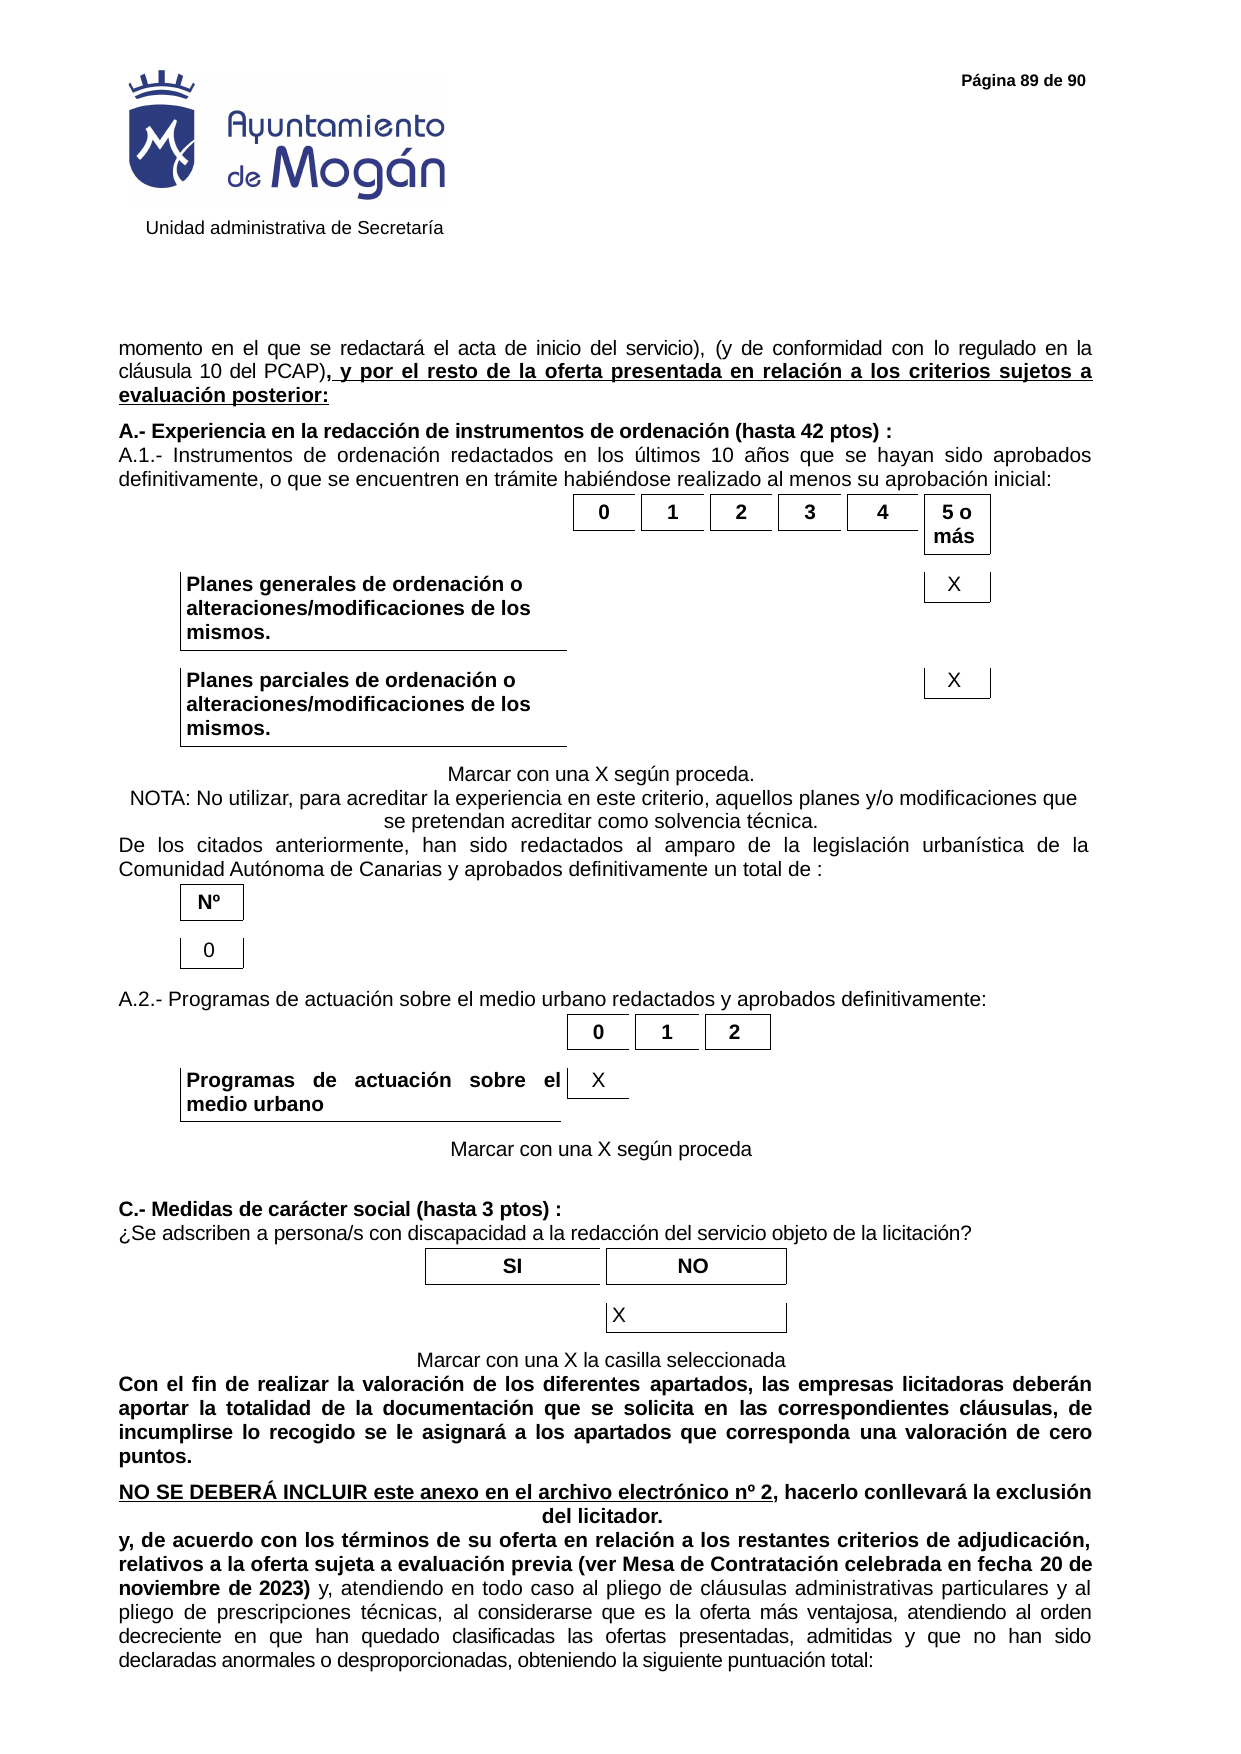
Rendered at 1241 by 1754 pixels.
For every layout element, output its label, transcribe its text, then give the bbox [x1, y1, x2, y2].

text Marcar con una X según proceda [118, 1137, 1089, 1161]
table_cell [775, 569, 844, 665]
table_cell Planes parciales de ordenación o alteraciones/modificaciones de los mismos. [177, 665, 569, 761]
table_cell [702, 1065, 773, 1137]
table_header 2 [707, 491, 775, 569]
table_cell [422, 1300, 603, 1348]
table_header 0 [570, 491, 638, 569]
table_cell [570, 665, 638, 761]
table_header [177, 1011, 564, 1065]
text A.1.- Instrumentos de ordenación redactados en los últimos 10 años que se hayan sido aprobados definitivamente, o que se encuentren en trámite habiéndose realizado al menos su aprobación inicial: [118, 443, 1092, 491]
table_cell X [603, 1300, 789, 1348]
table_header 5 o más [921, 491, 993, 569]
table_cell 0 [177, 935, 246, 987]
table_cell [844, 665, 921, 761]
table_cell [707, 569, 775, 665]
table_cell [632, 1065, 702, 1137]
text A.- Experiencia en la redacción de instrumentos de ordenación (hasta 42 ptos) : [118, 419, 1092, 443]
text C.- Medidas de carácter social (hasta 3 ptos) : [118, 1197, 1089, 1221]
table_header Nº [177, 881, 246, 935]
table_header SI [422, 1245, 603, 1299]
table_header [177, 491, 569, 569]
text Marcar con una X según proceda. [118, 761, 1089, 785]
text ¿Se adscriben a persona/s con discapacidad a la redacción del servicio objeto de la licitación? [118, 1221, 1089, 1245]
table_cell Programas de actuación sobre el medio urbano [177, 1065, 564, 1137]
text De los citados anteriormente, han sido redactados al amparo de la legislación urbanística de la Comunidad Autónoma de Canarias y aprobados definitivamente un total de : [118, 833, 1089, 881]
picture [128, 70, 445, 206]
text NOTA: No utilizar, para acreditar la experiencia en este criterio, aquellos planes y/o modificaciones que se pretendan acreditar como solvencia técnica. [118, 785, 1089, 833]
text y, de acuerdo con los términos de su oferta en relación a los restantes criterios de adjudicación, relativos a la oferta sujeta a evaluación previa (ver Mesa de Contratación celebrada en fecha 20 de noviembre de 2023) y, atendiendo en todo caso al pliego de cláusulas administrativas particulares y al pliego de prescripciones técnicas, al considerarse que es la oferta más ventajosa, atendiendo al orden decreciente en que han quedado clasificadas las ofertas presentadas, admitidas y que no han sido declaradas anormales o desproporcionadas, obteniendo la siguiente puntuación total: [118, 1528, 1092, 1672]
table_header NO [603, 1245, 789, 1299]
table_cell [775, 665, 844, 761]
text momento en el que se redactará el acta de inicio del servicio), (y de conformidad con lo regulado en la cláusula 10 del PCAP), y por el resto de la oferta presentada en relación a los criterios sujetos a evaluación posterior: [118, 335, 1092, 407]
table_cell [707, 665, 775, 761]
table_header 0 [564, 1011, 632, 1065]
table_header 3 [775, 491, 844, 569]
table_header 4 [844, 491, 921, 569]
table_header 1 [638, 491, 707, 569]
table_cell X [564, 1065, 632, 1137]
table_header 1 [632, 1011, 702, 1065]
text NO SE DEBERÁ INCLUIR este anexo en el archivo electrónico nº 2, hacerlo conllevará la exclusión del licitador. [118, 1480, 1092, 1528]
text Con el fin de realizar la valoración de los diferentes apartados, las empresas licitadoras deberán aportar la totalidad de la documentación que se solicita en las correspondientes cláusulas, de incumplirse lo recogido se le asignará a los apartados que corresponda una valoración de cero puntos. [118, 1372, 1092, 1467]
table_cell [570, 569, 638, 665]
table_cell X [921, 665, 993, 761]
table_cell [638, 569, 707, 665]
text Marcar con una X la casilla seleccionada [118, 1348, 1089, 1372]
table_cell [638, 665, 707, 761]
table_cell Planes generales de ordenación o alteraciones/modificaciones de los mismos. [177, 569, 569, 665]
table_cell [844, 569, 921, 665]
table_cell X [921, 569, 993, 665]
table_header 2 [702, 1011, 773, 1065]
text A.2.- Programas de actuación sobre el medio urbano redactados y aprobados definitivamente: [118, 987, 1089, 1011]
